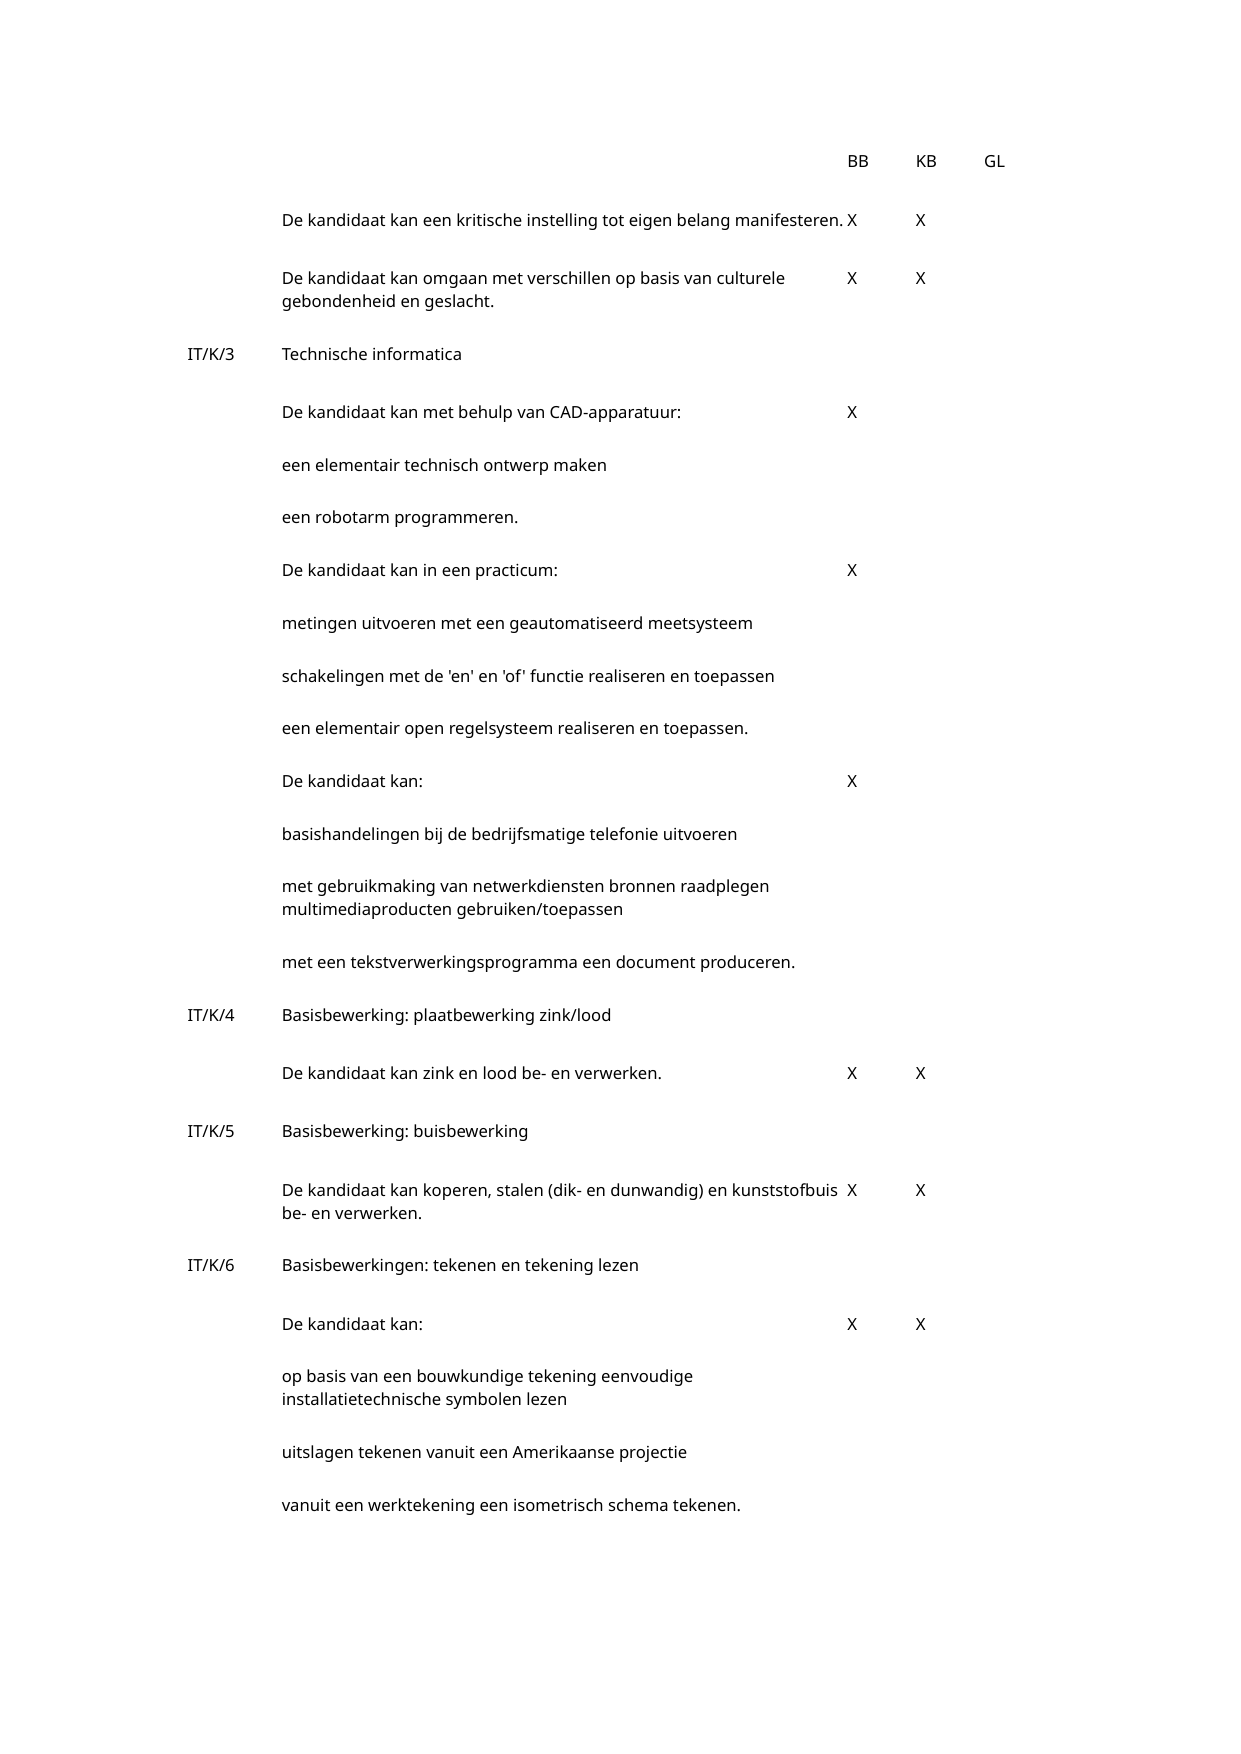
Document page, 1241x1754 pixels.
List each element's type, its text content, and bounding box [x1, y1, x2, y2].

table_cell Basisbewerking: buisbewerking [282, 1120, 847, 1178]
table_cell De kandidaat kan met behulp van CAD-apparatuur: een elementair technisch ontwerp maken een robotarm programmeren. [282, 401, 847, 559]
table_cell Basisbewerkingen: tekenen en tekening lezen [282, 1254, 847, 1312]
table_cell X [916, 1313, 984, 1546]
table_cell [984, 1120, 1053, 1178]
table_cell [916, 1120, 984, 1178]
table_cell X [916, 1179, 984, 1254]
table_cell [847, 342, 916, 401]
table_cell [984, 401, 1053, 559]
table_cell [984, 209, 1053, 267]
table_cell X [847, 209, 916, 267]
table_cell X [847, 401, 916, 559]
table_header [188, 150, 282, 208]
table_cell [847, 1120, 916, 1178]
table_cell [984, 267, 1053, 342]
table_cell De kandidaat kan omgaan met verschillen op basis van culturele gebondenheid en geslacht. [282, 267, 847, 342]
table_cell [984, 559, 1053, 770]
table_cell [188, 1062, 282, 1120]
table_header GL [984, 150, 1053, 208]
table_cell [984, 770, 1053, 1003]
table_cell [188, 559, 282, 770]
table_cell [847, 1003, 916, 1062]
table_cell [188, 209, 282, 267]
table_cell De kandidaat kan: basishandelingen bij de bedrijfsmatige telefonie uitvoeren met gebruikmaking van netwerkdiensten bronnen raadplegen multimediaproducten gebruiken/toepassen met een tekstverwerkingsprogramma een document produceren. [282, 770, 847, 1003]
table_cell [847, 1254, 916, 1312]
table_cell X [916, 209, 984, 267]
table_cell [984, 342, 1053, 401]
table_cell [916, 770, 984, 1003]
table_cell [916, 1254, 984, 1312]
table_cell [188, 1179, 282, 1254]
table_cell Basisbewerking: plaatbewerking zink/lood [282, 1003, 847, 1062]
table_cell De kandidaat kan een kritische instelling tot eigen belang manifesteren. [282, 209, 847, 267]
table_cell [916, 1003, 984, 1062]
table_cell X [847, 1313, 916, 1546]
table_cell De kandidaat kan zink en lood be- en verwerken. [282, 1062, 847, 1120]
table_header KB [916, 150, 984, 208]
table_cell X [847, 1179, 916, 1254]
table_cell Technische informatica [282, 342, 847, 401]
table_cell [916, 342, 984, 401]
table_header BB [847, 150, 916, 208]
table_cell De kandidaat kan: op basis van een bouwkundige tekening eenvoudige installatietechnische symbolen lezen uitslagen tekenen vanuit een Amerikaanse projectie vanuit een werktekening een isometrisch schema tekenen. [282, 1313, 847, 1546]
table_cell IT/K/3 [188, 342, 282, 401]
table_cell [984, 1313, 1053, 1546]
table_cell [916, 401, 984, 559]
table_cell [188, 770, 282, 1003]
table_cell X [847, 770, 916, 1003]
table_cell X [847, 559, 916, 770]
table_cell De kandidaat kan koperen, stalen (dik- en dunwandig) en kunststofbuis be- en verwerken. [282, 1179, 847, 1254]
table_cell [984, 1254, 1053, 1312]
table_cell IT/K/4 [188, 1003, 282, 1062]
table_cell X [847, 1062, 916, 1120]
table_cell [188, 267, 282, 342]
table_cell De kandidaat kan in een practicum: metingen uitvoeren met een geautomatiseerd meetsysteem schakelingen met de 'en' en 'of' functie realiseren en toepassen een elementair open regelsysteem realiseren en toepassen. [282, 559, 847, 770]
table_cell IT/K/5 [188, 1120, 282, 1178]
table_cell X [916, 267, 984, 342]
table_cell [984, 1003, 1053, 1062]
table_cell [984, 1179, 1053, 1254]
table_cell [984, 1062, 1053, 1120]
table_cell IT/K/6 [188, 1254, 282, 1312]
table_header [282, 150, 847, 208]
table_cell [188, 401, 282, 559]
table_cell [916, 559, 984, 770]
table_cell [188, 1313, 282, 1546]
table_cell X [916, 1062, 984, 1120]
table_cell X [847, 267, 916, 342]
